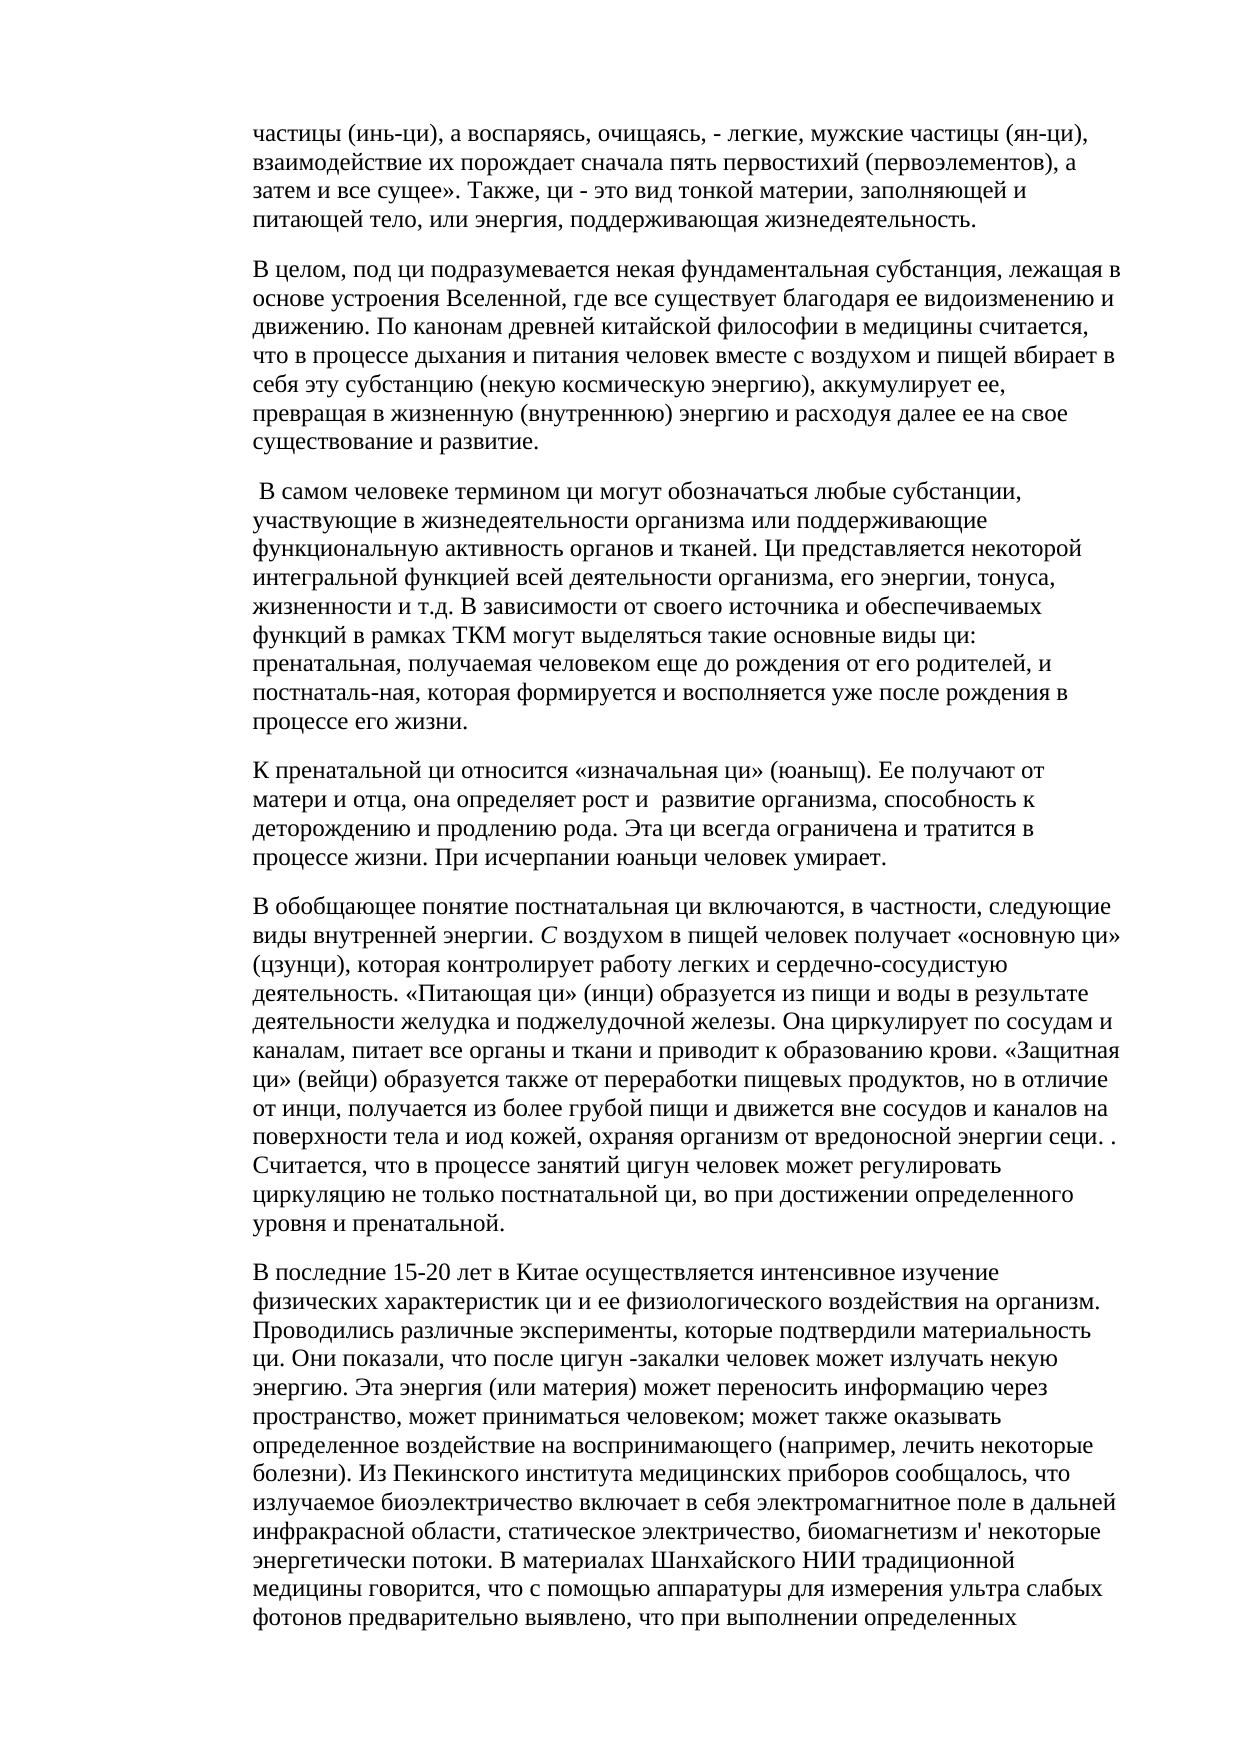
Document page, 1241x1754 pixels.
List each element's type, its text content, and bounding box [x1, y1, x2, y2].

text В последние 15-20 лет в Китае осуществляется интенсивное изучение физических характеристик ци и ее физиологического воздействия на организм. Проводились различные эксперименты, которые подтвердили материальность ци. Они показали, что после цигун -закалки человек может излучать некую энергию. Эта энергия (или материя) может переносить информацию через пространство, может приниматься человеком; может также оказывать определенное воздействие на воспринимающего (например, лечить некоторые болезни). Из Пекинского института медицинских приборов сообщалось, что излучаемое биоэлектричество включает в себя электромагнитное поле в дальней инфракрасной области, статическое электричество, биомагнетизм и' некоторые энергетически потоки. В материалах Шанхайского НИИ традиционной медицины говорится, что с помощью аппаратуры для измерения ультра слабых фотонов предварительно выявлено, что при выполнении определенных [252, 1257, 1122, 1631]
text В целом, под ци подразумевается некая фундаментальная субстанция, лежащая в основе устроения Вселенной, где все существует благодаря ее видоизменению и движению. По канонам древней китайской философии в медицины считается, что в процессе дыхания и питания человек вместе с воздухом и пищей вбирает в себя эту субстанцию (некую космическую энергию), аккумулирует ее, превращая в жизненную (внутреннюю) энергию и расходуя далее ее на свое существование и развитие. [252, 254, 1122, 455]
text К пренатальной ци относится «изначальная ци» (юаныщ). Ее получают от матери и отца, она определяет pост и развитие организма, способность к деторождению и продлению рода. Эта ци всегда ограничена и тратится в процессе жизни. При исчерпании юаньци человек умирает. [252, 756, 1122, 871]
text В самом человеке термином ци могут обозначаться любые субстанции, участвующие в жизнедеятельности организма или поддерживающие функциональную активность органов и тканей. Ци представляется некоторой интегральной функцией всей деятельности организма, его энергии, тонуса, жизненности и т.д. В зависимости от своего источника и обеспечиваемых функций в рамках ТКМ могут выделяться такие основные виды ци: пренатальная, получаемая человеком еще до рождения от его родителей, и постнаталь-ная, которая формируется и восполняется уже после рождения в процессе его жизни. [252, 476, 1122, 735]
text частицы (инь-ци), а воспаряясь, очищаясь, - легкие, мужские частицы (ян-ци), взаимодействие их порождает сначала пять первостихий (первоэлементов), а затем и все сущее». Также, ци - это вид тонкой материи, заполняющей и питающей тело, или энергия, поддерживающая жизнедеятельность. [252, 118, 1122, 233]
text В обобщающее понятие постнатальная ци включаются, в частности, следующие виды внутренней энергии. С воздухом в пищей человек получает «основную ци» (цзунци), которая контролирует работу легких и сердечно-сосудистую деятельность. «Питающая ци» (инци) образуется из пищи и воды в результате деятельности желудка и поджелудочной железы. Она циркулирует по сосудам и каналам, питает все органы и ткани и приводит к образованию крови. «Защитная ци» (вейци) образуется также от переработки пищевых продуктов, но в отличие от инци, получается из более грубой пищи и движется вне сосудов и каналов на поверхности тела и иод кожей, охраняя организм от вредоносной энергии сеци. . Считается, что в процессе занятий цигун человек может регулировать циркуляцию не только постнатальной ци, во при достижении определенного уровня и пренатальной. [252, 891, 1122, 1236]
